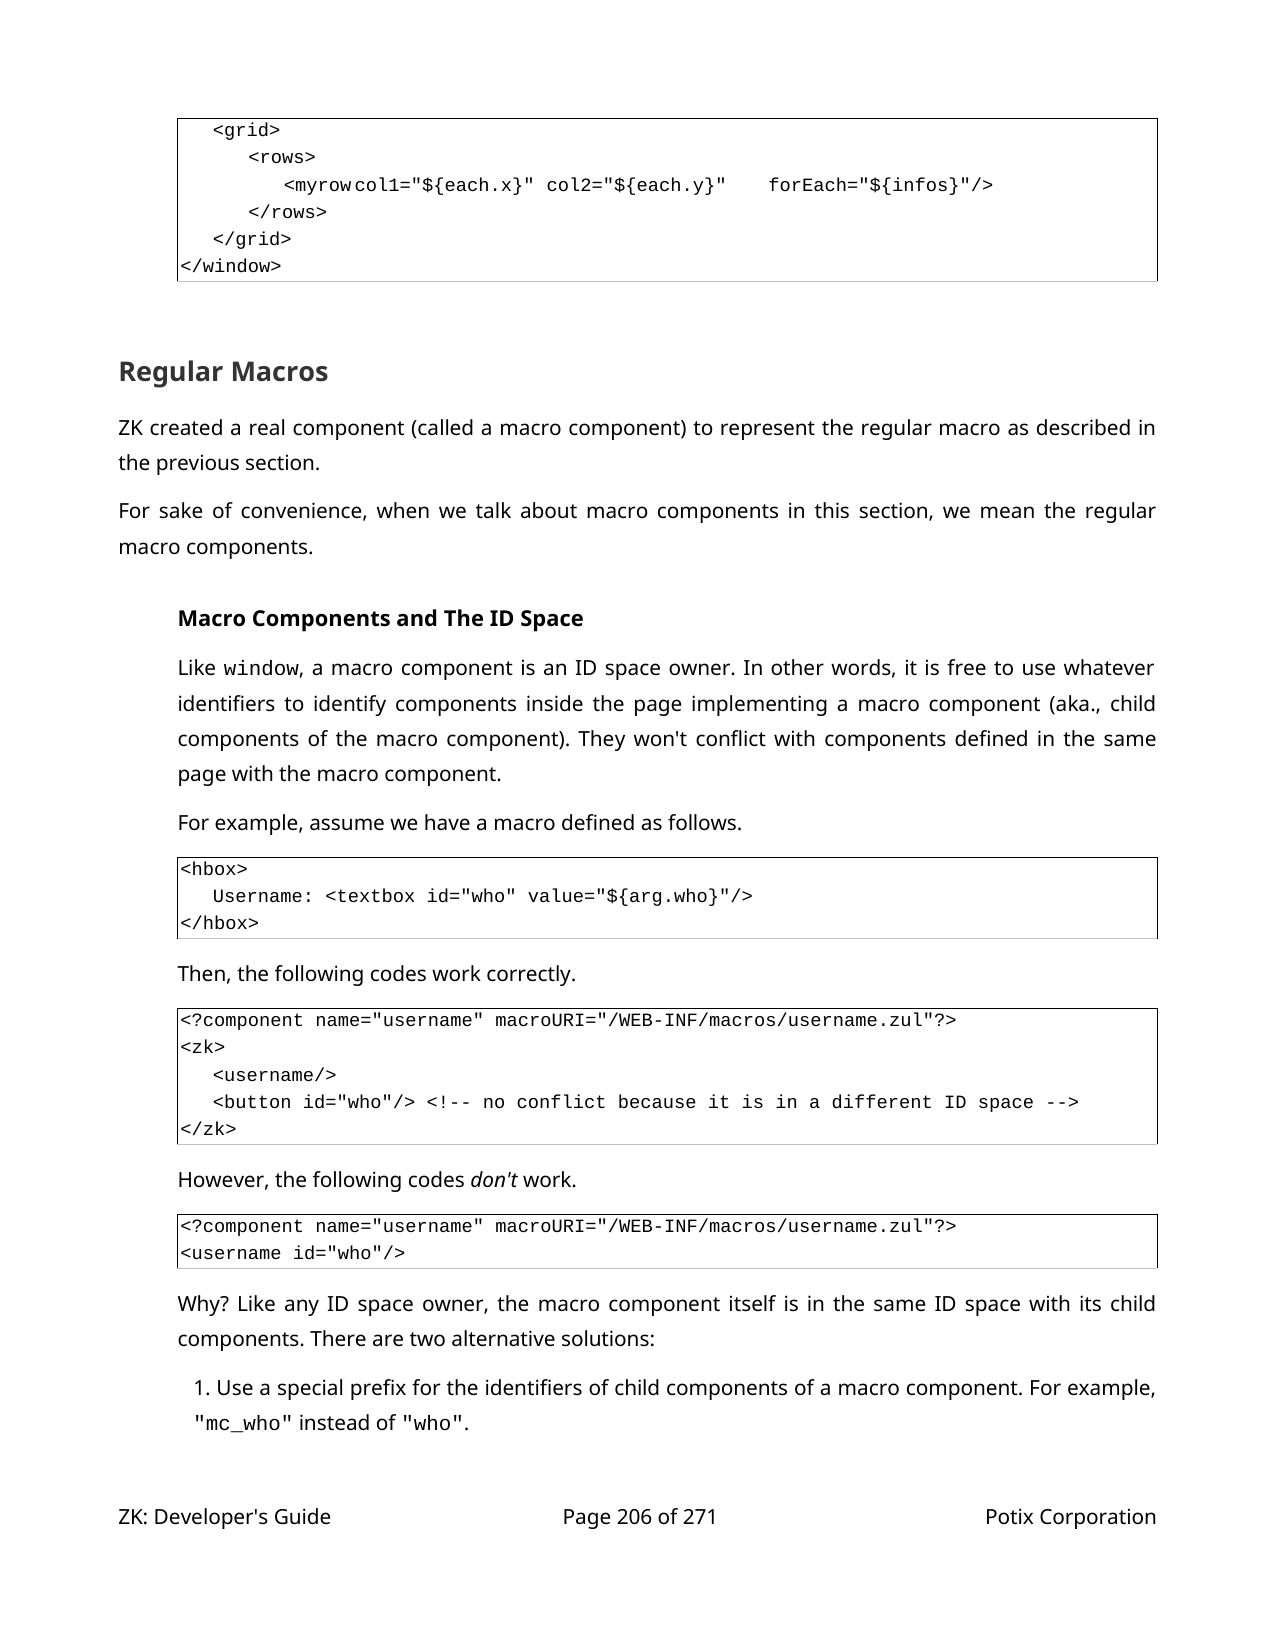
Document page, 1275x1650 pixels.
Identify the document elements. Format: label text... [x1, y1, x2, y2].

text Then, the following codes work correctly. [177, 959, 1157, 987]
text For sake of convenience, when we talk about macro components in this section, we mean the regular macro components. [118, 497, 1157, 560]
text </zk> [178, 1117, 1157, 1144]
text </hbox> [178, 911, 1157, 938]
text <hbox> [178, 858, 1157, 881]
text </grid> [178, 227, 1157, 251]
subtitle Regular Macros [118, 352, 1157, 389]
text </window> [178, 254, 1157, 281]
text <username id="who"/> [178, 1241, 1157, 1268]
text ZK created a real component (called a macro component) to represent the regular macro as described in the previous section. [118, 413, 1157, 476]
text Like window, a macro component is an ID space owner. In other words, it is free to use whatever identifiers to identify components inside the page implementing a macro component (aka., child components of the macro component). They won't conflict with components defined in the same page with the macro component. [177, 653, 1157, 787]
text For example, assume we have a macro defined as follows. [177, 808, 1157, 836]
subtitle Macro Components and The ID Space [177, 603, 1157, 633]
text <grid> [178, 119, 1157, 142]
text <button id="who"/> <!-- no conflict because it is in a different ID space --> [178, 1089, 1157, 1114]
text Why? Like any ID space owner, the macro component itself is in the same ID space with its child components. There are two alternative solutions: [177, 1289, 1157, 1352]
text <?component name="username" macroURI="/WEB-INF/macros/username.zul"?> [178, 1215, 1157, 1238]
text Username: <textbox id="who" value="${arg.who}"/> [178, 884, 1157, 908]
text However, the following codes don't work. [177, 1165, 1157, 1193]
text <myrow col1="${each.x}" col2="${each.y}" forEach="${infos}"/> [178, 172, 1157, 197]
text <username/> [178, 1062, 1157, 1087]
text <zk> [178, 1035, 1157, 1059]
text <?component name="username" macroURI="/WEB-INF/macros/username.zul"?> [178, 1009, 1157, 1032]
text </rows> [178, 200, 1157, 224]
list 1. Use a special prefix for the identifiers of child components of a macro component. For example, "mc_who" instead of "who". [156, 1373, 1157, 1436]
text <rows> [178, 145, 1157, 169]
